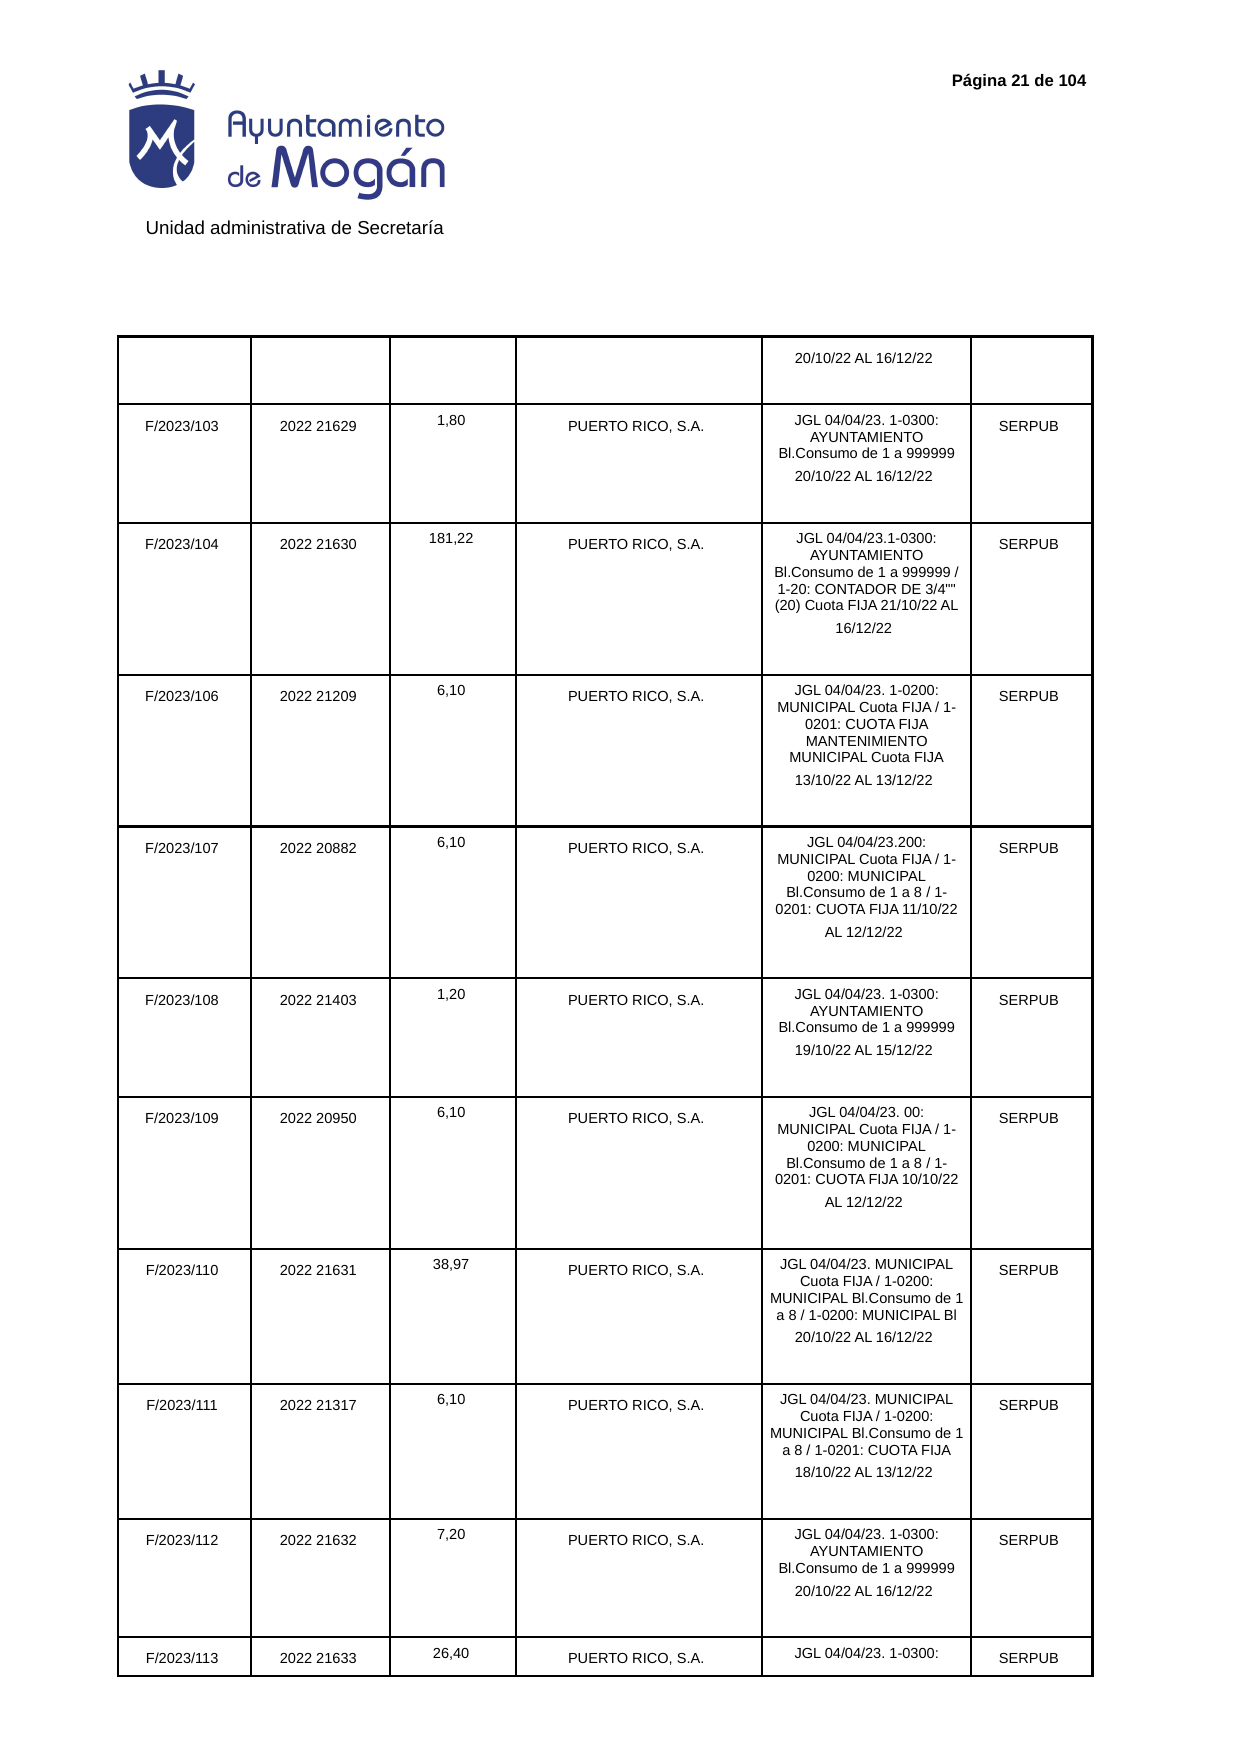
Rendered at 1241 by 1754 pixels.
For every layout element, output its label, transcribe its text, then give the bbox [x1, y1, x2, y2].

table_cell F/2023/112 [119, 1520, 250, 1636]
table_cell 2022 21317 [252, 1385, 389, 1518]
table_cell 38,97 [391, 1250, 515, 1383]
table_cell 181,22 [391, 524, 515, 673]
table_cell F/2023/104 [119, 524, 250, 673]
table_cell SERPUB [972, 1520, 1091, 1636]
table_cell SERPUB [972, 524, 1091, 673]
table_cell 6,10 [391, 1385, 515, 1518]
table_cell [972, 338, 1091, 403]
table_cell PUERTO RICO, S.A. [517, 1250, 761, 1383]
table_cell PUERTO RICO, S.A. [517, 1385, 761, 1518]
table_cell 6,10 [391, 676, 515, 825]
table_cell PUERTO RICO, S.A. [517, 676, 761, 825]
table_cell 20/10/22 AL 16/12/22 [763, 338, 970, 403]
table_cell SERPUB [972, 676, 1091, 825]
table_cell 2022 21633 [252, 1638, 389, 1674]
table_cell SERPUB [972, 1098, 1091, 1247]
table_cell F/2023/103 [119, 405, 250, 522]
table_cell PUERTO RICO, S.A. [517, 828, 761, 977]
table_cell 2022 20950 [252, 1098, 389, 1247]
table_cell SERPUB [972, 979, 1091, 1096]
table_cell SERPUB [972, 1250, 1091, 1383]
table_cell SERPUB [972, 405, 1091, 522]
table_cell JGL 04/04/23. 1-0300: AYUNTAMIENTO Bl.Consumo de 1 a 999999 20/10/22 AL 16/12/22 [763, 1520, 970, 1636]
table_cell 2022 21632 [252, 1520, 389, 1636]
table_cell F/2023/113 [119, 1638, 250, 1674]
table_cell SERPUB [972, 828, 1091, 977]
table_cell F/2023/110 [119, 1250, 250, 1383]
table_cell F/2023/111 [119, 1385, 250, 1518]
picture [128, 70, 445, 206]
table_cell [252, 338, 389, 403]
table_cell 1,20 [391, 979, 515, 1096]
table_cell JGL 04/04/23. MUNICIPAL Cuota FIJA / 1-0200: MUNICIPAL Bl.Consumo de 1 a 8 / 1-0201: CUOTA FIJA 18/10/22 AL 13/12/22 [763, 1385, 970, 1518]
table_cell 2022 21209 [252, 676, 389, 825]
table_cell 2022 21403 [252, 979, 389, 1096]
table_cell PUERTO RICO, S.A. [517, 1638, 761, 1674]
table_cell [517, 338, 761, 403]
table_cell JGL 04/04/23. MUNICIPAL Cuota FIJA / 1-0200: MUNICIPAL Bl.Consumo de 1 a 8 / 1-0200: MUNICIPAL Bl 20/10/22 AL 16/12/22 [763, 1250, 970, 1383]
table_cell JGL 04/04/23. 1-0300: AYUNTAMIENTO Bl.Consumo de 1 a 999999 19/10/22 AL 15/12/22 [763, 979, 970, 1096]
table_cell JGL 04/04/23. 1-0200: MUNICIPAL Cuota FIJA / 1-0201: CUOTA FIJA MANTENIMIENTO MUNICIPAL Cuota FIJA 13/10/22 AL 13/12/22 [763, 676, 970, 825]
table_cell 1,80 [391, 405, 515, 522]
table_cell PUERTO RICO, S.A. [517, 524, 761, 673]
table_cell PUERTO RICO, S.A. [517, 1520, 761, 1636]
table_cell 2022 20882 [252, 828, 389, 977]
table_cell [391, 338, 515, 403]
table_cell 26,40 [391, 1638, 515, 1674]
table_cell F/2023/107 [119, 828, 250, 977]
table_cell 7,20 [391, 1520, 515, 1636]
table_cell JGL 04/04/23.200: MUNICIPAL Cuota FIJA / 1-0200: MUNICIPAL Bl.Consumo de 1 a 8 / 1-0201: CUOTA FIJA 11/10/22 AL 12/12/22 [763, 828, 970, 977]
table_cell SERPUB [972, 1638, 1091, 1674]
table_cell PUERTO RICO, S.A. [517, 1098, 761, 1247]
table_cell 6,10 [391, 828, 515, 977]
table_cell [119, 338, 250, 403]
table_cell F/2023/108 [119, 979, 250, 1096]
table_cell 6,10 [391, 1098, 515, 1247]
table_cell F/2023/106 [119, 676, 250, 825]
table_cell F/2023/109 [119, 1098, 250, 1247]
table_cell 2022 21629 [252, 405, 389, 522]
table_cell 2022 21630 [252, 524, 389, 673]
table_cell PUERTO RICO, S.A. [517, 979, 761, 1096]
table_cell JGL 04/04/23. 1-0300: [763, 1638, 970, 1674]
table_cell PUERTO RICO, S.A. [517, 405, 761, 522]
table_cell SERPUB [972, 1385, 1091, 1518]
table_cell JGL 04/04/23.1-0300: AYUNTAMIENTO Bl.Consumo de 1 a 999999 / 1-20: CONTADOR DE 3/4"" (20) Cuota FIJA 21/10/22 AL 16/12/22 [763, 524, 970, 673]
table_cell 2022 21631 [252, 1250, 389, 1383]
table_cell JGL 04/04/23. 1-0300: AYUNTAMIENTO Bl.Consumo de 1 a 999999 20/10/22 AL 16/12/22 [763, 405, 970, 522]
table_cell JGL 04/04/23. 00: MUNICIPAL Cuota FIJA / 1-0200: MUNICIPAL Bl.Consumo de 1 a 8 / 1-0201: CUOTA FIJA 10/10/22 AL 12/12/22 [763, 1098, 970, 1247]
